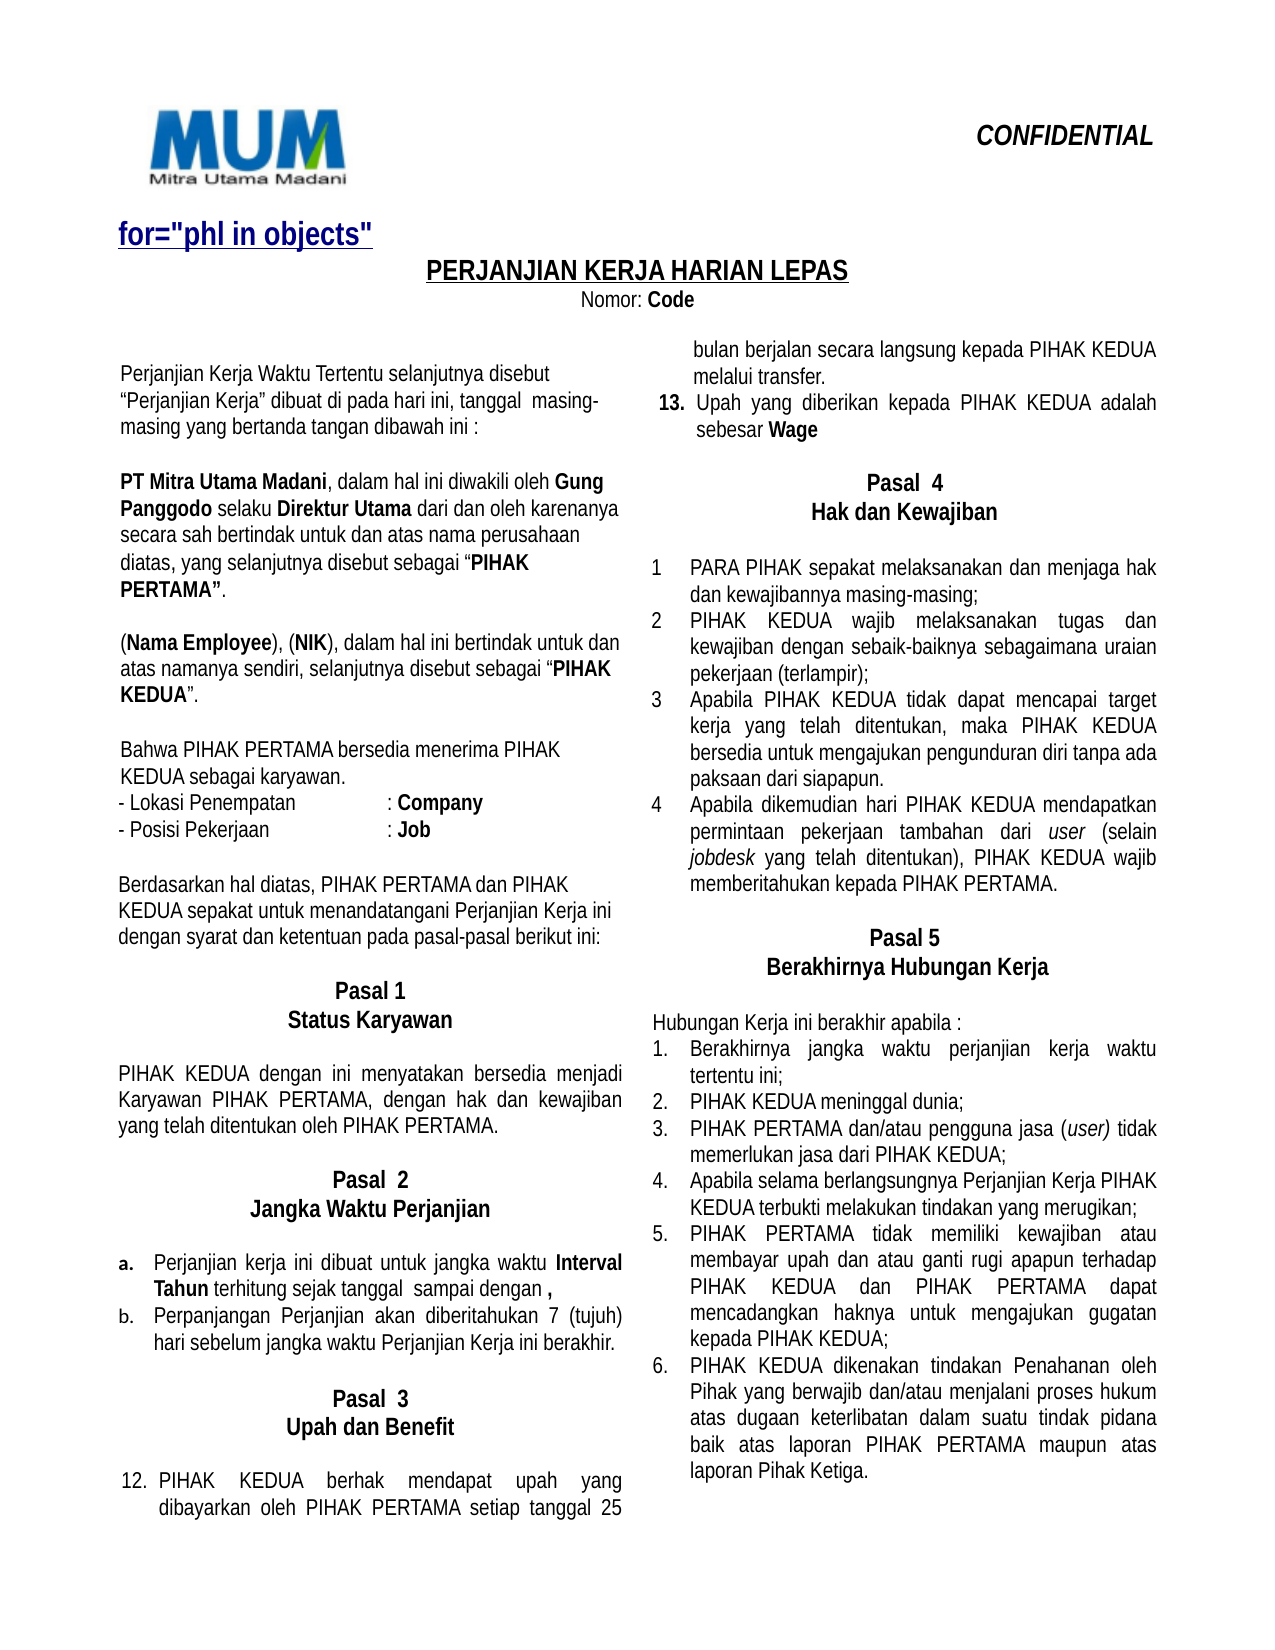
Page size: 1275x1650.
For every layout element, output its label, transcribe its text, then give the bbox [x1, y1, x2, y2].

text Hubungan Kerja ini berakhir apabila : [652, 1009, 1157, 1035]
picture [137, 105, 354, 191]
text Pasal 4 [652, 468, 1157, 497]
subtitle Jangka Waktu Perjanjian [118, 1194, 622, 1222]
list PARA PIHAK sepakat melaksanakan dan menjaga hak dan kewajibannya masing-masing; [651, 554, 1157, 607]
list bulan berjalan secara langsung kepada PIHAK KEDUA melalui transfer. [656, 336, 1157, 389]
list Perpanjangan Perjanjian akan diberitahukan 7 (tujuh) hari sebelum jangka waktu Perjanjian Kerja ini berakhir. [118, 1302, 622, 1355]
list PIHAK KEDUA berhak mendapat upah yang dibayarkan oleh PIHAK PERTAMA setiap tanggal 25 [121, 1467, 622, 1520]
text Pasal 5 [652, 923, 1157, 952]
text for="phl in objects" [118, 214, 1157, 253]
subtitle Status Karyawan [118, 1005, 622, 1033]
list Apabila dikemudian hari PIHAK KEDUA mendapatkan permintaan pekerjaan tambahan dari user (selain jobdesk yang telah ditentukan), PIHAK KEDUA wajib memberitahukan kepada PIHAK PERTAMA. [651, 791, 1157, 897]
text Berakhirnya Hubungan Kerja [652, 952, 1157, 980]
text PT Mitra Utama Madani, dalam hal ini diwakili oleh Gung Panggodo selaku Direktur Utama dari dan oleh karenanya secara sah bertindak untuk dan atas nama perusahaan diatas, yang selanjutnya disebut sebagai “PIHAK PERTAMA”. [118, 468, 622, 602]
subtitle Pasal 2 [118, 1165, 622, 1194]
text Bahwa PIHAK PERTAMA bersedia menerima PIHAK KEDUA sebagai karyawan. [118, 736, 622, 789]
text Hak dan Kewajiban [652, 497, 1157, 526]
subtitle Pasal 1 [118, 976, 622, 1005]
list - Lokasi Penempatan : Company [118, 789, 622, 816]
list Apabila PIHAK KEDUA tidak dapat mencapai target kerja yang telah ditentukan, maka PIHAK KEDUA bersedia untuk mengajukan pengunduran diri tanpa ada paksaan dari siapapun. [651, 686, 1157, 791]
list - Posisi Pekerjaan : Job [118, 816, 622, 842]
text Pasal 3 [118, 1383, 622, 1412]
list Perjanjian kerja ini dibuat untuk jangka waktu Interval Tahun terhitung sejak tanggal sampai dengan , [118, 1249, 622, 1302]
list PIHAK KEDUA wajib melaksanakan tugas dan kewajiban dengan sebaik-baiknya sebagaimana uraian pekerjaan (terlampir); [651, 607, 1157, 686]
text PIHAK KEDUA dengan ini menyatakan bersedia menjadi Karyawan PIHAK PERTAMA, dengan hak dan kewajiban yang telah ditentukan oleh PIHAK PERTAMA. [118, 1060, 622, 1139]
list Berakhirnya jangka waktu perjanjian kerja waktu tertentu ini; [652, 1035, 1157, 1088]
text PERJANJIAN KERJA HARIAN LEPAS [118, 253, 1157, 286]
list PIHAK KEDUA meninggal dunia; [652, 1088, 1157, 1114]
text Perjanjian Kerja Waktu Tertentu selanjutnya disebut “Perjanjian Kerja” dibuat di pada hari ini, tanggal masing-masing yang bertanda tangan dibawah ini : [118, 360, 622, 439]
text Berdasarkan hal diatas, PIHAK PERTAMA dan PIHAK KEDUA sepakat untuk menandatangani Perjanjian Kerja ini dengan syarat dan ketentuan pada pasal-pasal berikut ini: [118, 871, 622, 950]
list PIHAK PERTAMA tidak memiliki kewajiban atau membayar upah dan atau ganti rugi apapun terhadap PIHAK KEDUA dan PIHAK PERTAMA dapat mencadangkan haknya untuk mengajukan gugatan kepada PIHAK KEDUA; [652, 1220, 1157, 1352]
text Nomor: Code [118, 286, 1157, 312]
list Apabila selama berlangsungnya Perjanjian Kerja PIHAK KEDUA terbukti melakukan tindakan yang merugikan; [652, 1167, 1157, 1220]
text (Nama Employee), (NIK), dalam hal ini bertindak untuk dan atas namanya sendiri, selanjutnya disebut sebagai “PIHAK KEDUA”. [118, 629, 622, 708]
text Upah dan Benefit [118, 1412, 622, 1441]
list PIHAK PERTAMA dan/atau pengguna jasa (user) tidak memerlukan jasa dari PIHAK KEDUA; [652, 1114, 1157, 1167]
list PIHAK KEDUA dikenakan tindakan Penahanan oleh Pihak yang berwajib dan/atau menjalani proses hukum atas dugaan keterlibatan dalam suatu tindak pidana baik atas laporan PIHAK PERTAMA maupun atas laporan Pihak Ketiga. [652, 1352, 1157, 1483]
list Upah yang diberikan kepada PIHAK KEDUA adalah sebesar Wage [659, 389, 1157, 442]
